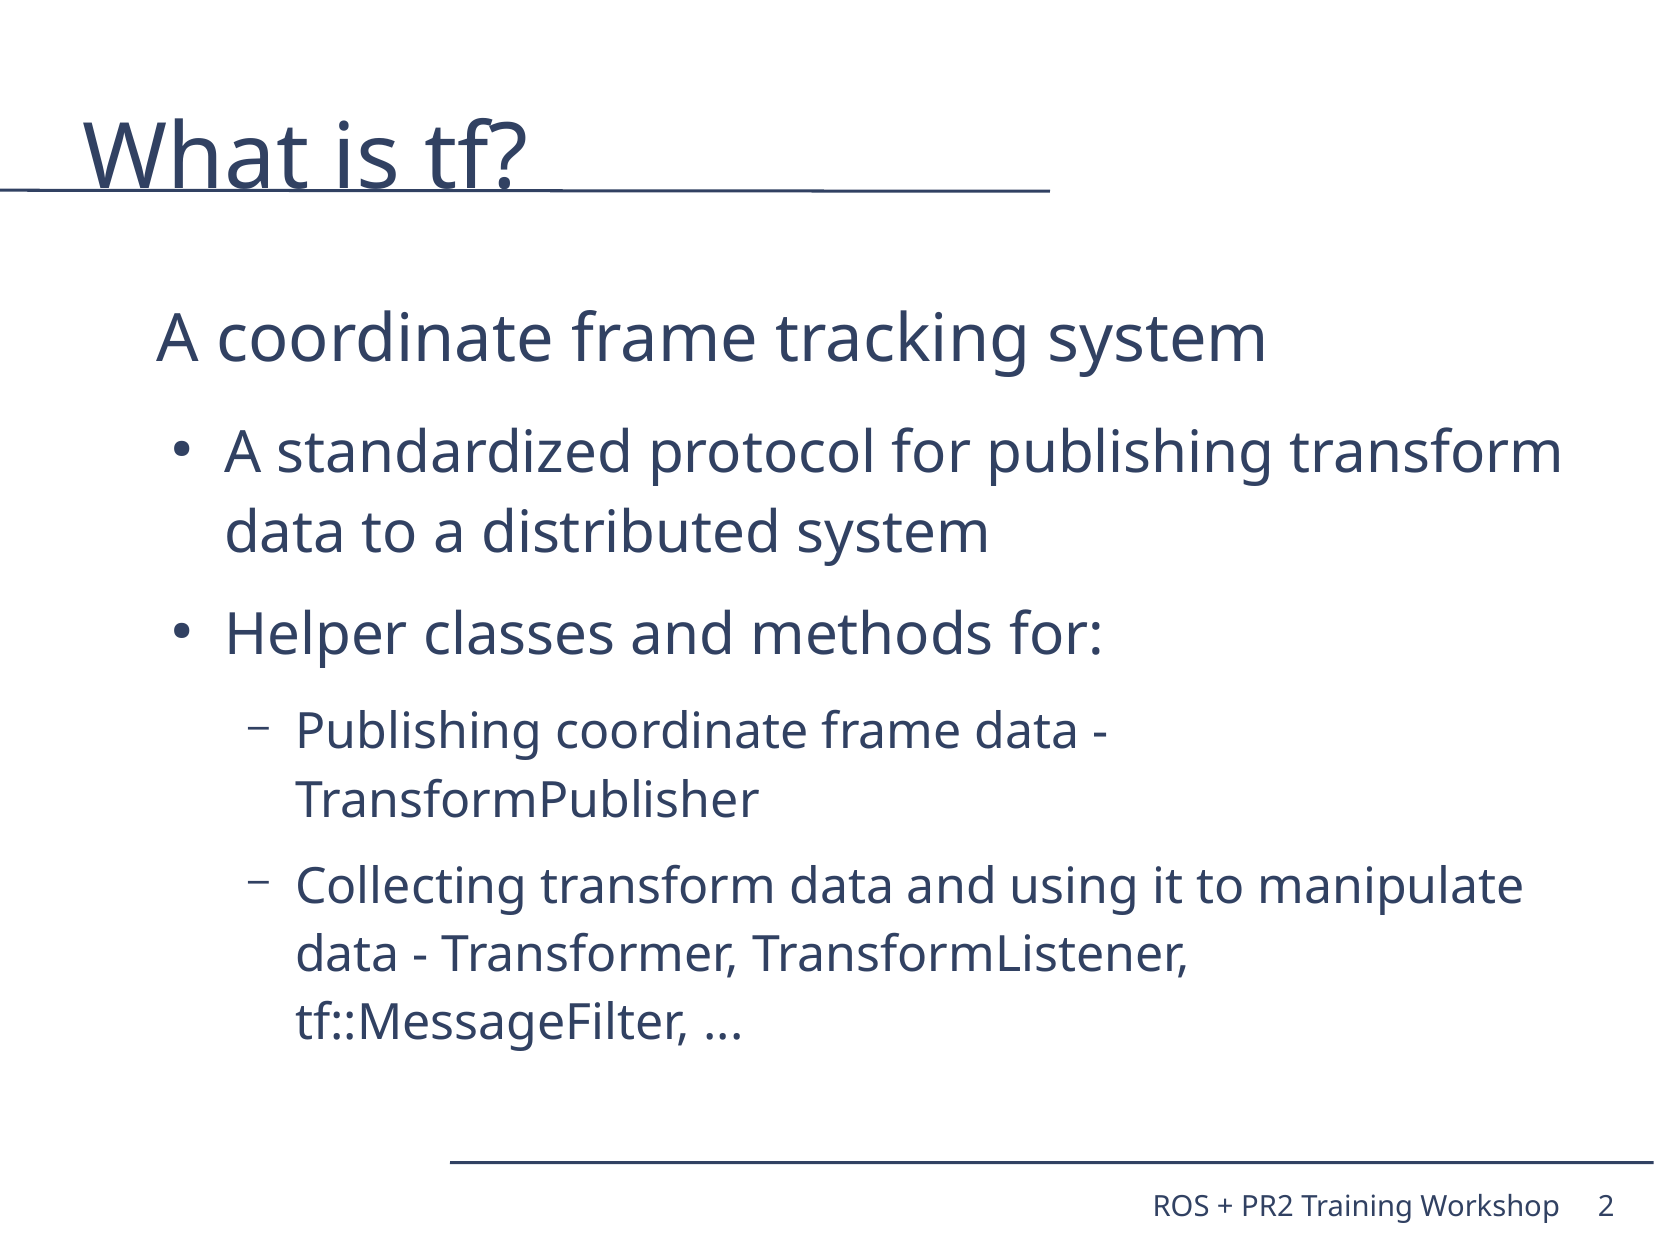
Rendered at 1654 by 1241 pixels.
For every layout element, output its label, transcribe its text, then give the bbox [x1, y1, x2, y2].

list A coordinate frame tracking system A standardized protocol for publishing transform data to a distributed system Helper classes and methods for: Publishing coordinate frame data - TransformPublisher Collecting transform data and using it to manipulate data - Transformer, TransformListener, tf::MessageFilter, ... [82, 290, 1571, 1109]
title What is tf? [82, 49, 1571, 257]
